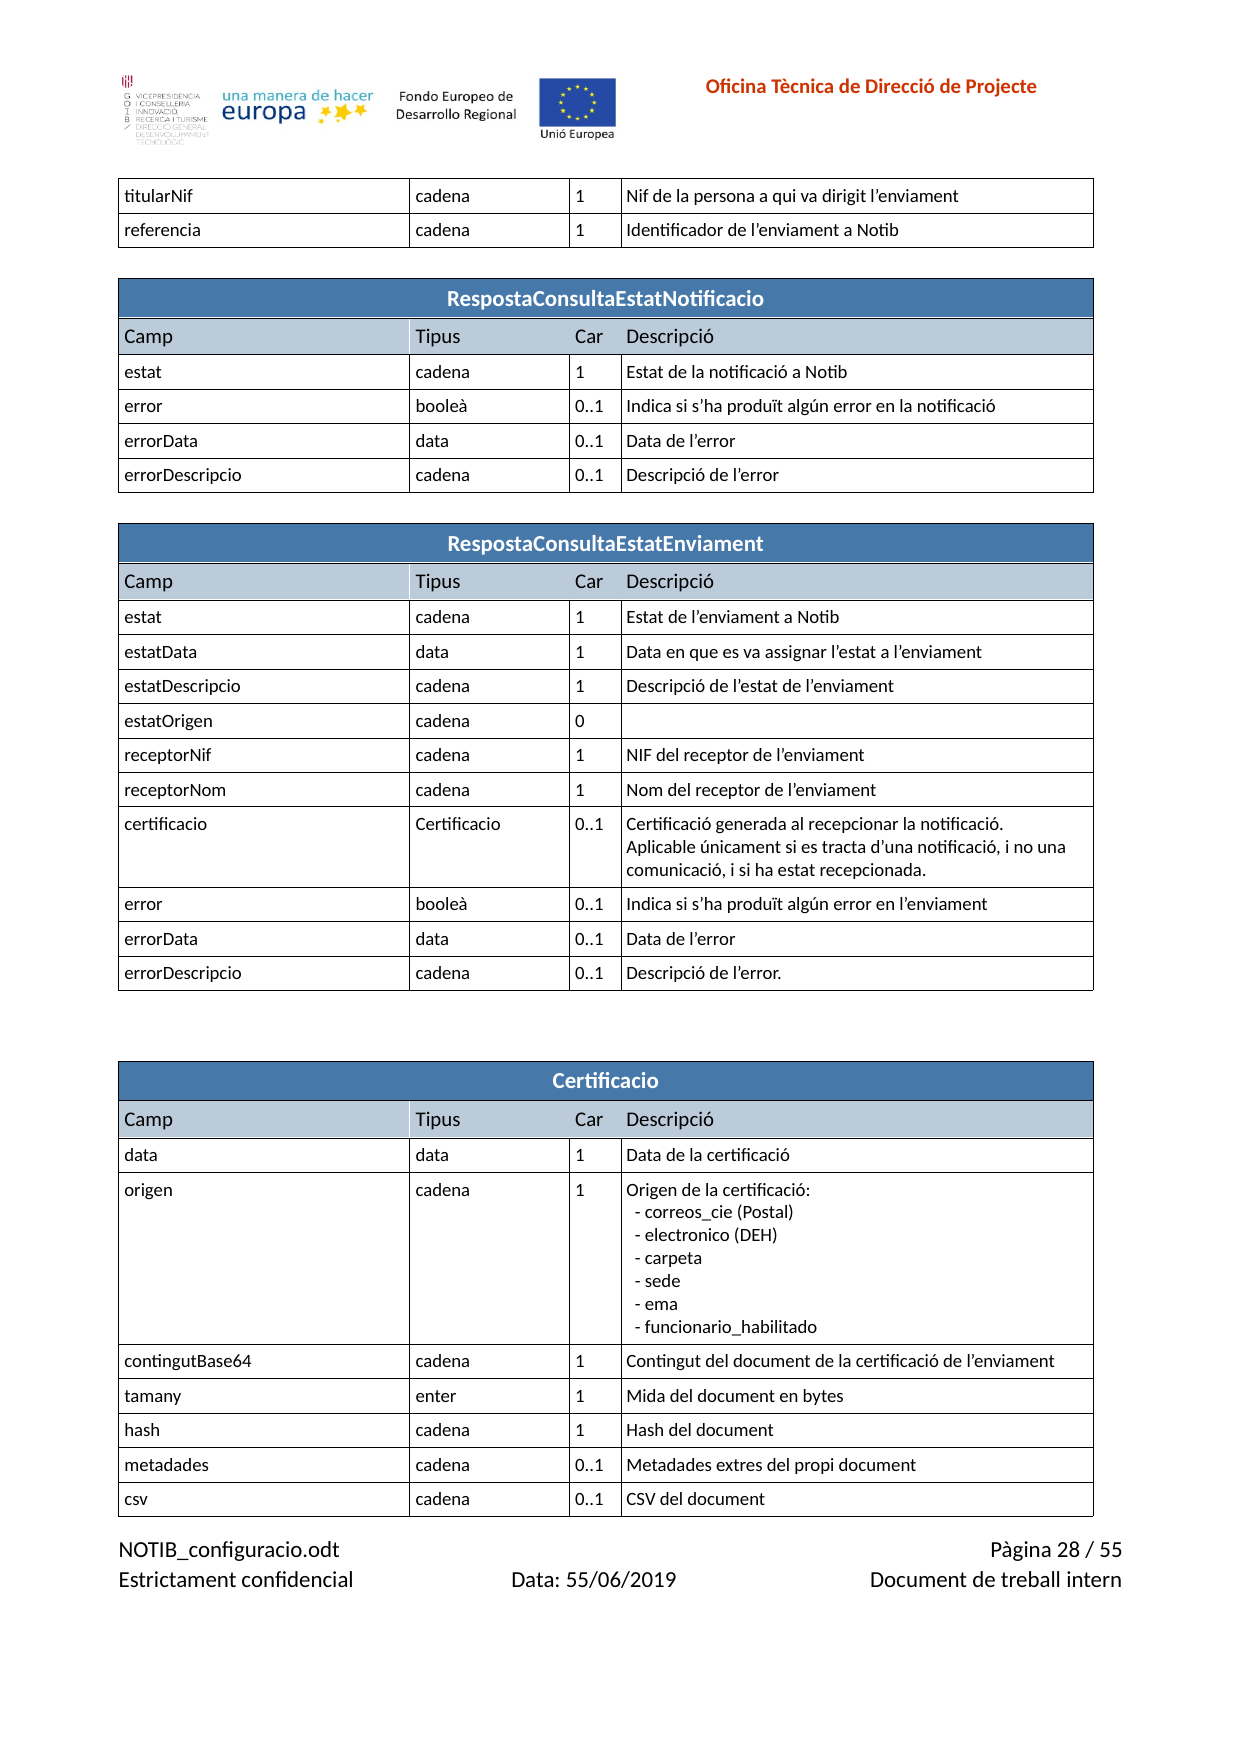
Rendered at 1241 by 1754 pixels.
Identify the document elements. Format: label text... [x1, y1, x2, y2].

table_cell Tipus [410, 319, 569, 354]
table_cell 1 [570, 1414, 621, 1447]
table_cell Nom del receptor de l’enviament [622, 773, 1093, 806]
table_cell cadena [410, 459, 569, 492]
table_cell cadena [410, 1414, 569, 1447]
table_cell Camp [119, 1101, 409, 1137]
table_cell cadena [410, 355, 569, 389]
table_cell estatDescripcio [119, 670, 409, 703]
table_cell Descripció [621, 564, 1093, 599]
table_cell data [410, 1139, 569, 1172]
table_cell Certificacio [410, 807, 569, 887]
table_header Certificacio [119, 1062, 1093, 1100]
table_cell cadena [410, 1483, 569, 1516]
table_cell Camp [119, 319, 409, 354]
table_cell Nif de la persona a qui va dirigit l’enviament [622, 179, 1093, 213]
table_cell Data en que es va assignar l’estat a l’enviament [622, 635, 1093, 668]
table_cell 1 [570, 1173, 621, 1344]
table_cell origen [119, 1173, 409, 1344]
table_cell cadena [410, 1345, 569, 1378]
table_cell cadena [410, 1448, 569, 1482]
table_cell referencia [119, 214, 409, 247]
table_cell 0..1 [570, 390, 621, 423]
table_cell cadena [410, 957, 569, 990]
table_cell Indica si s’ha produït algún error en l’enviament [622, 888, 1093, 921]
picture [219, 73, 621, 147]
table_cell errorDescripcio [119, 957, 409, 990]
table_cell Data de l’error [622, 424, 1093, 458]
table_cell estatOrigen [119, 704, 409, 737]
table_cell cadena [410, 773, 569, 806]
table_cell CSV del document [622, 1483, 1093, 1516]
table_cell tamany [119, 1379, 409, 1413]
table_cell estat [119, 601, 409, 634]
table_cell data [410, 424, 569, 458]
table_cell cadena [410, 739, 569, 772]
table_cell 1 [570, 214, 621, 247]
table_cell Descripció de l’estat de l’enviament [622, 670, 1093, 703]
table_cell csv [119, 1483, 409, 1516]
table_cell contingutBase64 [119, 1345, 409, 1378]
table_cell Descripció [621, 1101, 1093, 1137]
table_cell Indica si s’ha produït algún error en la notificació [622, 390, 1093, 423]
table_cell Contingut del document de la certificació de l’enviament [622, 1345, 1093, 1378]
table_cell 1 [570, 1379, 621, 1413]
table_cell Hash del document [622, 1414, 1093, 1447]
table_cell receptorNif [119, 739, 409, 772]
table_cell Metadades extres del propi document [622, 1448, 1093, 1482]
table_cell 1 [570, 635, 621, 668]
table_cell Car [569, 319, 621, 354]
table_cell Tipus [410, 564, 569, 599]
table_cell 1 [570, 739, 621, 772]
table_cell 1 [570, 601, 621, 634]
table_cell errorData [119, 424, 409, 458]
table_cell estatData [119, 635, 409, 668]
table_cell Descripció de l’error [622, 459, 1093, 492]
table_cell data [410, 635, 569, 668]
table_cell Descripció de l’error. [622, 957, 1093, 990]
table_cell 0..1 [570, 888, 621, 921]
table_cell Mida del document en bytes [622, 1379, 1093, 1413]
table_cell hash [119, 1414, 409, 1447]
table_cell 0..1 [570, 459, 621, 492]
table_cell booleà [410, 390, 569, 423]
table_cell data [410, 922, 569, 956]
table_cell metadades [119, 1448, 409, 1482]
table_cell cadena [410, 214, 569, 247]
table_cell cadena [410, 179, 569, 213]
table_cell errorDescripcio [119, 459, 409, 492]
table_cell 0..1 [570, 922, 621, 956]
table_cell 1 [570, 670, 621, 703]
table_cell 0..1 [570, 1483, 621, 1516]
table_cell 0..1 [570, 807, 621, 887]
picture [118, 73, 213, 147]
table_cell [622, 704, 1093, 737]
table_cell cadena [410, 670, 569, 703]
table_cell estat [119, 355, 409, 389]
table_cell booleà [410, 888, 569, 921]
table_cell enter [410, 1379, 569, 1413]
table_cell Car [569, 1101, 621, 1137]
table_header RespostaConsultaEstatEnviament [119, 524, 1093, 562]
table_cell cadena [410, 704, 569, 737]
table_cell error [119, 888, 409, 921]
table_cell Estat de l’enviament a Notib [622, 601, 1093, 634]
table_cell 1 [570, 1345, 621, 1378]
table_cell Camp [119, 564, 409, 599]
table_cell cadena [410, 601, 569, 634]
table_cell 0..1 [570, 957, 621, 990]
table_cell Tipus [410, 1101, 569, 1137]
table_cell 1 [570, 1139, 621, 1172]
table_header RespostaConsultaEstatNotificacio [119, 279, 1093, 317]
table_cell error [119, 390, 409, 423]
table_cell certificacio [119, 807, 409, 887]
table_cell Origen de la certificació: - correos_cie (Postal) - electronico (DEH) - carpeta - sede - ema - funcionario_habilitado [622, 1173, 1093, 1344]
table_cell 1 [570, 355, 621, 389]
table_cell NIF del receptor de l’enviament [622, 739, 1093, 772]
table_cell data [119, 1139, 409, 1172]
table_cell Data de la certificació [622, 1139, 1093, 1172]
table_cell Descripció [621, 319, 1093, 354]
table_cell Identificador de l’enviament a Notib [622, 214, 1093, 247]
table_cell Certificació generada al recepcionar la notificació. Aplicable únicament si es tracta d’una notificació, i no una comunicació, i si ha estat recepcionada. [622, 807, 1093, 887]
table_cell 0..1 [570, 1448, 621, 1482]
table_cell errorData [119, 922, 409, 956]
table_cell Data de l’error [622, 922, 1093, 956]
table_cell cadena [410, 1173, 569, 1344]
table_cell 0 [570, 704, 621, 737]
table_cell Estat de la notificació a Notib [622, 355, 1093, 389]
table_cell Car [569, 564, 621, 599]
table_cell titularNif [119, 179, 409, 213]
table_cell receptorNom [119, 773, 409, 806]
table_cell 0..1 [570, 424, 621, 458]
table_cell 1 [570, 179, 621, 213]
table_cell 1 [570, 773, 621, 806]
